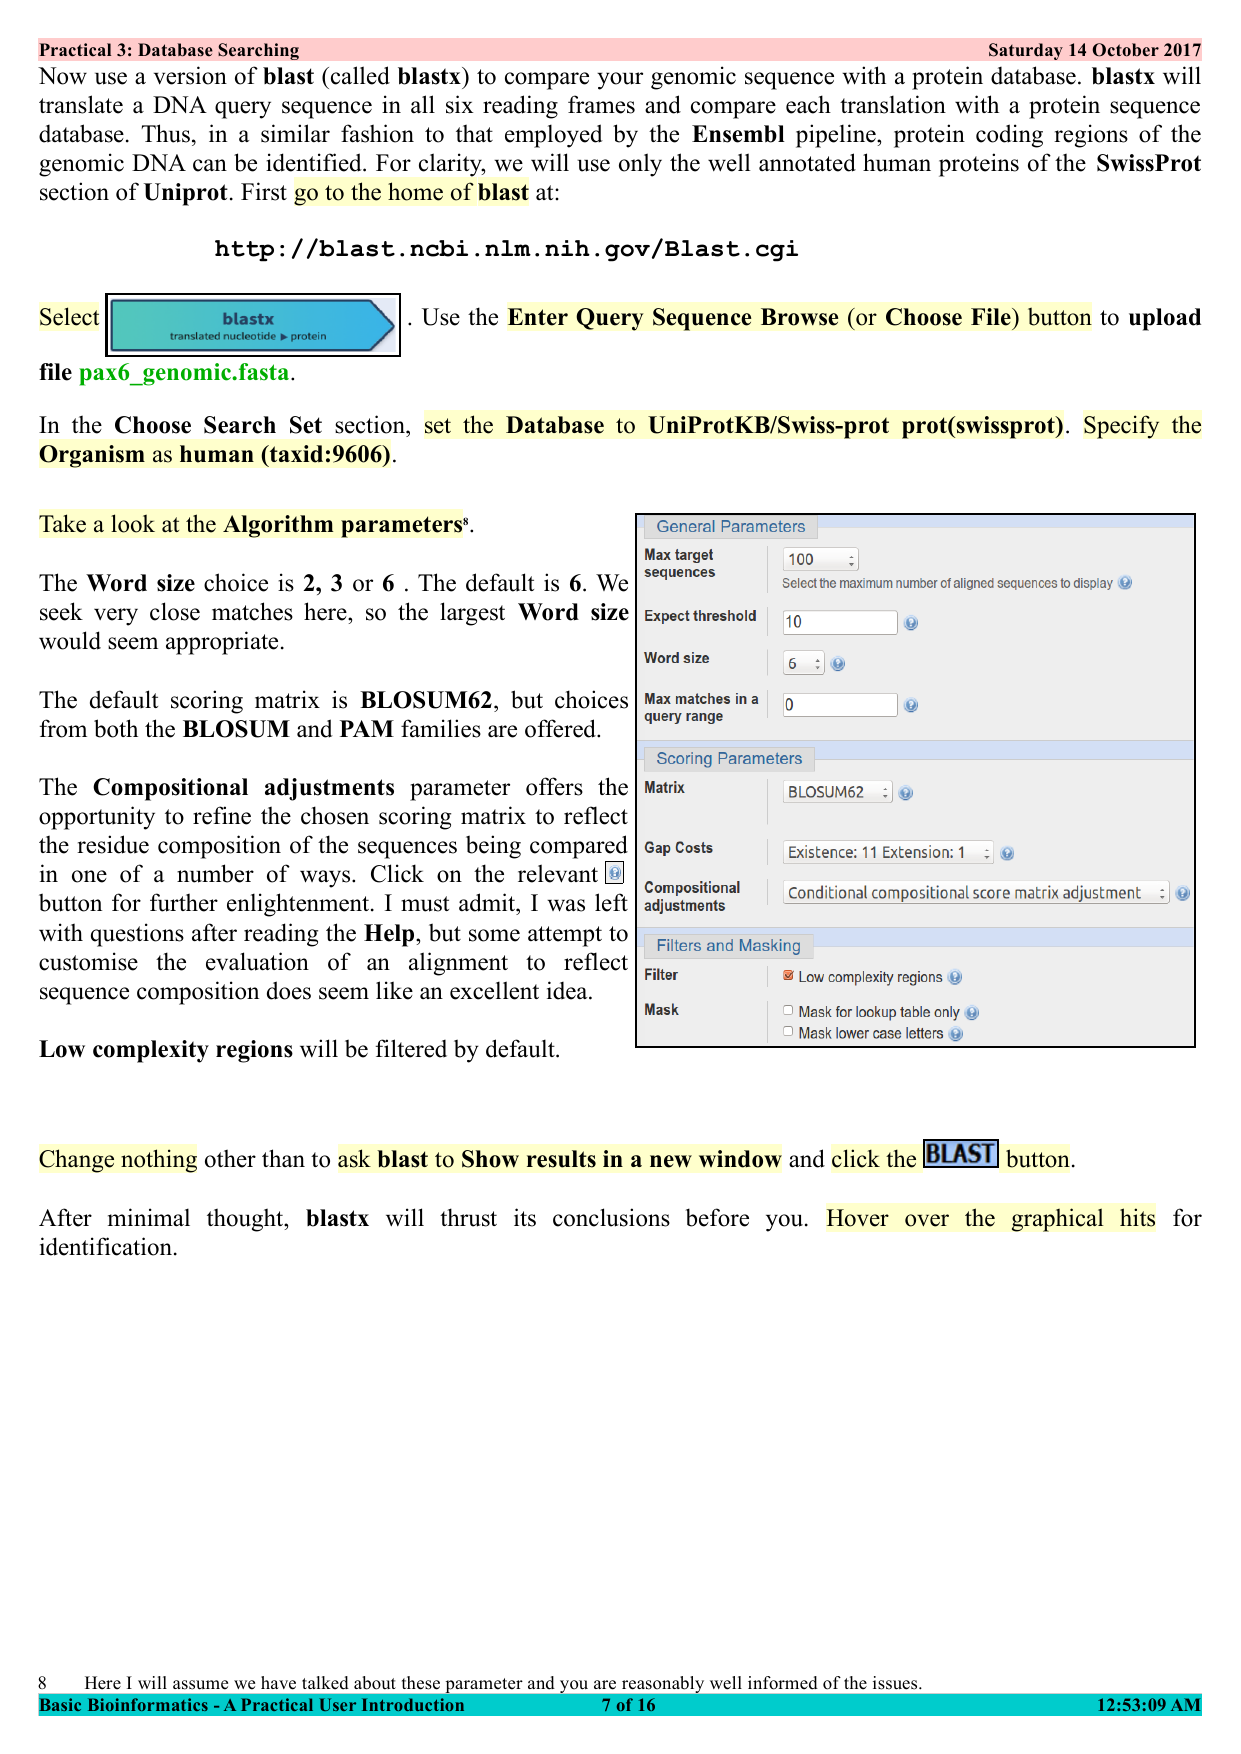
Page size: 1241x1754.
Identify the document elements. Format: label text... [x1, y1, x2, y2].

text Here I will assume we have talked about these parameter and you are reasonably well informed of the issues. [37, 1671, 1202, 1693]
picture [110, 298, 396, 352]
text Low complexity regions will be filtered by default. [38, 1034, 1202, 1063]
text http://blast.ncbi.nlm.nih.gov/Blast.cgi [38, 235, 1202, 264]
picture [606, 862, 623, 883]
text After minimal thought, blastx will thrust its conclusions before you. Hover over the graphical hits for identification. [38, 1203, 1202, 1261]
text In the Choose Search Set section, set the Database to UniProtKB/Swiss-prot prot(swissprot). Specify the Organism as human (taxid:9606). [38, 410, 1202, 468]
text The Compositional adjustments parameter offers the opportunity to refine the chosen scoring matrix to reflect the residue composition of the sequences being compared in one of a number of ways. Click on the relevantbutton for further enlightenment. I must admit, I was left with questions after reading the Help, but some attempt to customise the evaluation of an alignment to reflect sequence composition does seem like an excellent idea. [38, 772, 635, 1004]
text The default scoring matrix is BLOSUM62, but choices from both the BLOSUM and PAM families are offered. [38, 684, 635, 743]
picture [637, 515, 1194, 1046]
text The Word size choice is 2, 3 or 6 . The default is 6. We seek very close matches here, so the largest Word size would seem appropriate. [38, 568, 635, 655]
text Take a look at the Algorithm parameters. [38, 509, 1202, 538]
text Now use a version of blast (called blastx) to compare your genomic sequence with a protein database. blastx will translate a DNA query sequence in all six reading frames and compare each translation with a protein sequence database. Thus, in a similar fashion to that employed by the Ensembl pipeline, protein coding regions of the genomic DNA can be identified. For clarity, we will use only the well annotated human proteins of the SwissProt section of Uniprot. First go to the home of blast at: [38, 61, 1202, 206]
text Change nothing other than to ask blast to Show results in a new window and click the button. [38, 1139, 1202, 1173]
picture [926, 1141, 997, 1166]
text Select. Use the Enter Query Sequence Browse (or Choose File) button to upload file pax6_genomic.fasta. [38, 293, 1202, 386]
